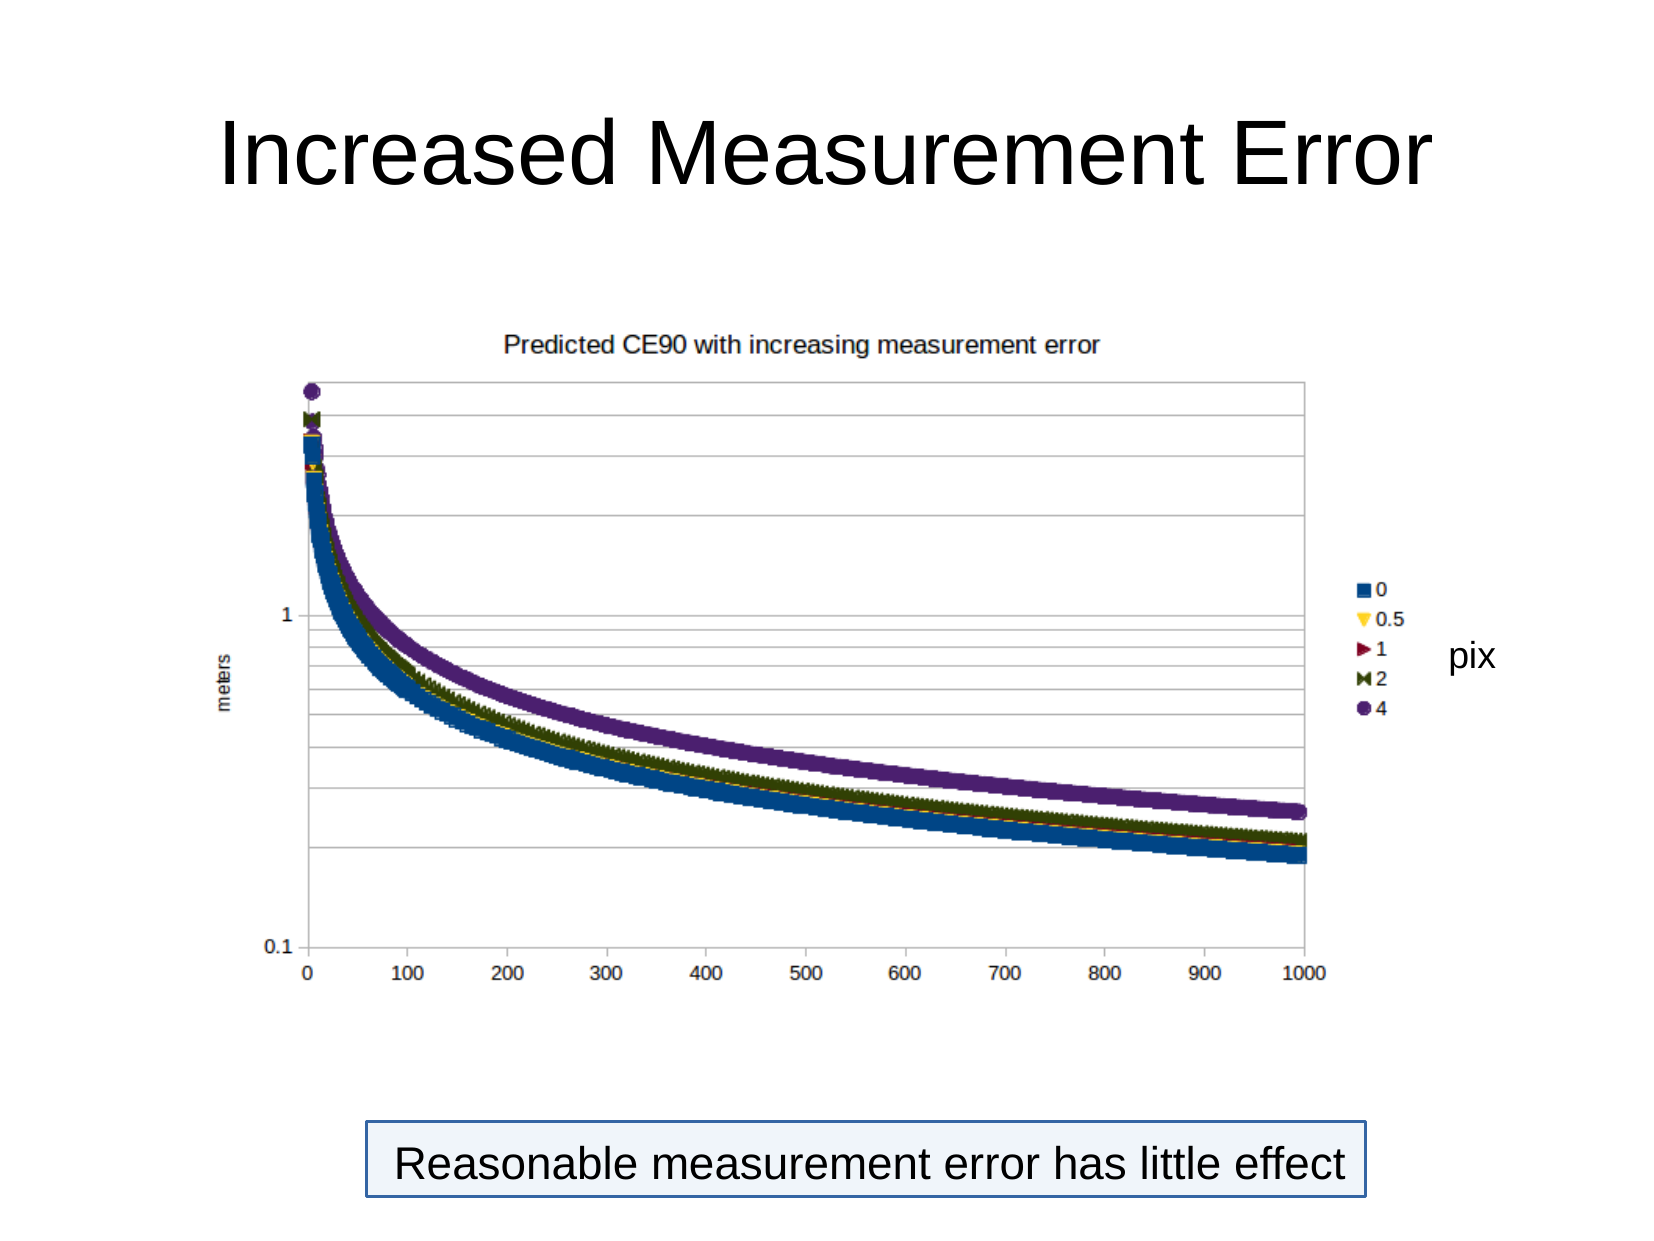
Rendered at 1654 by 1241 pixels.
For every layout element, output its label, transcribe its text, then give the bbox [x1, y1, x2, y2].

text_box [366, 1121, 1366, 1197]
text_box Reasonable measurement error has little effect [378, 1130, 1388, 1197]
title Increased Measurement Error [82, 49, 1571, 257]
text_box pix [1433, 626, 1511, 684]
picture [180, 299, 1423, 999]
